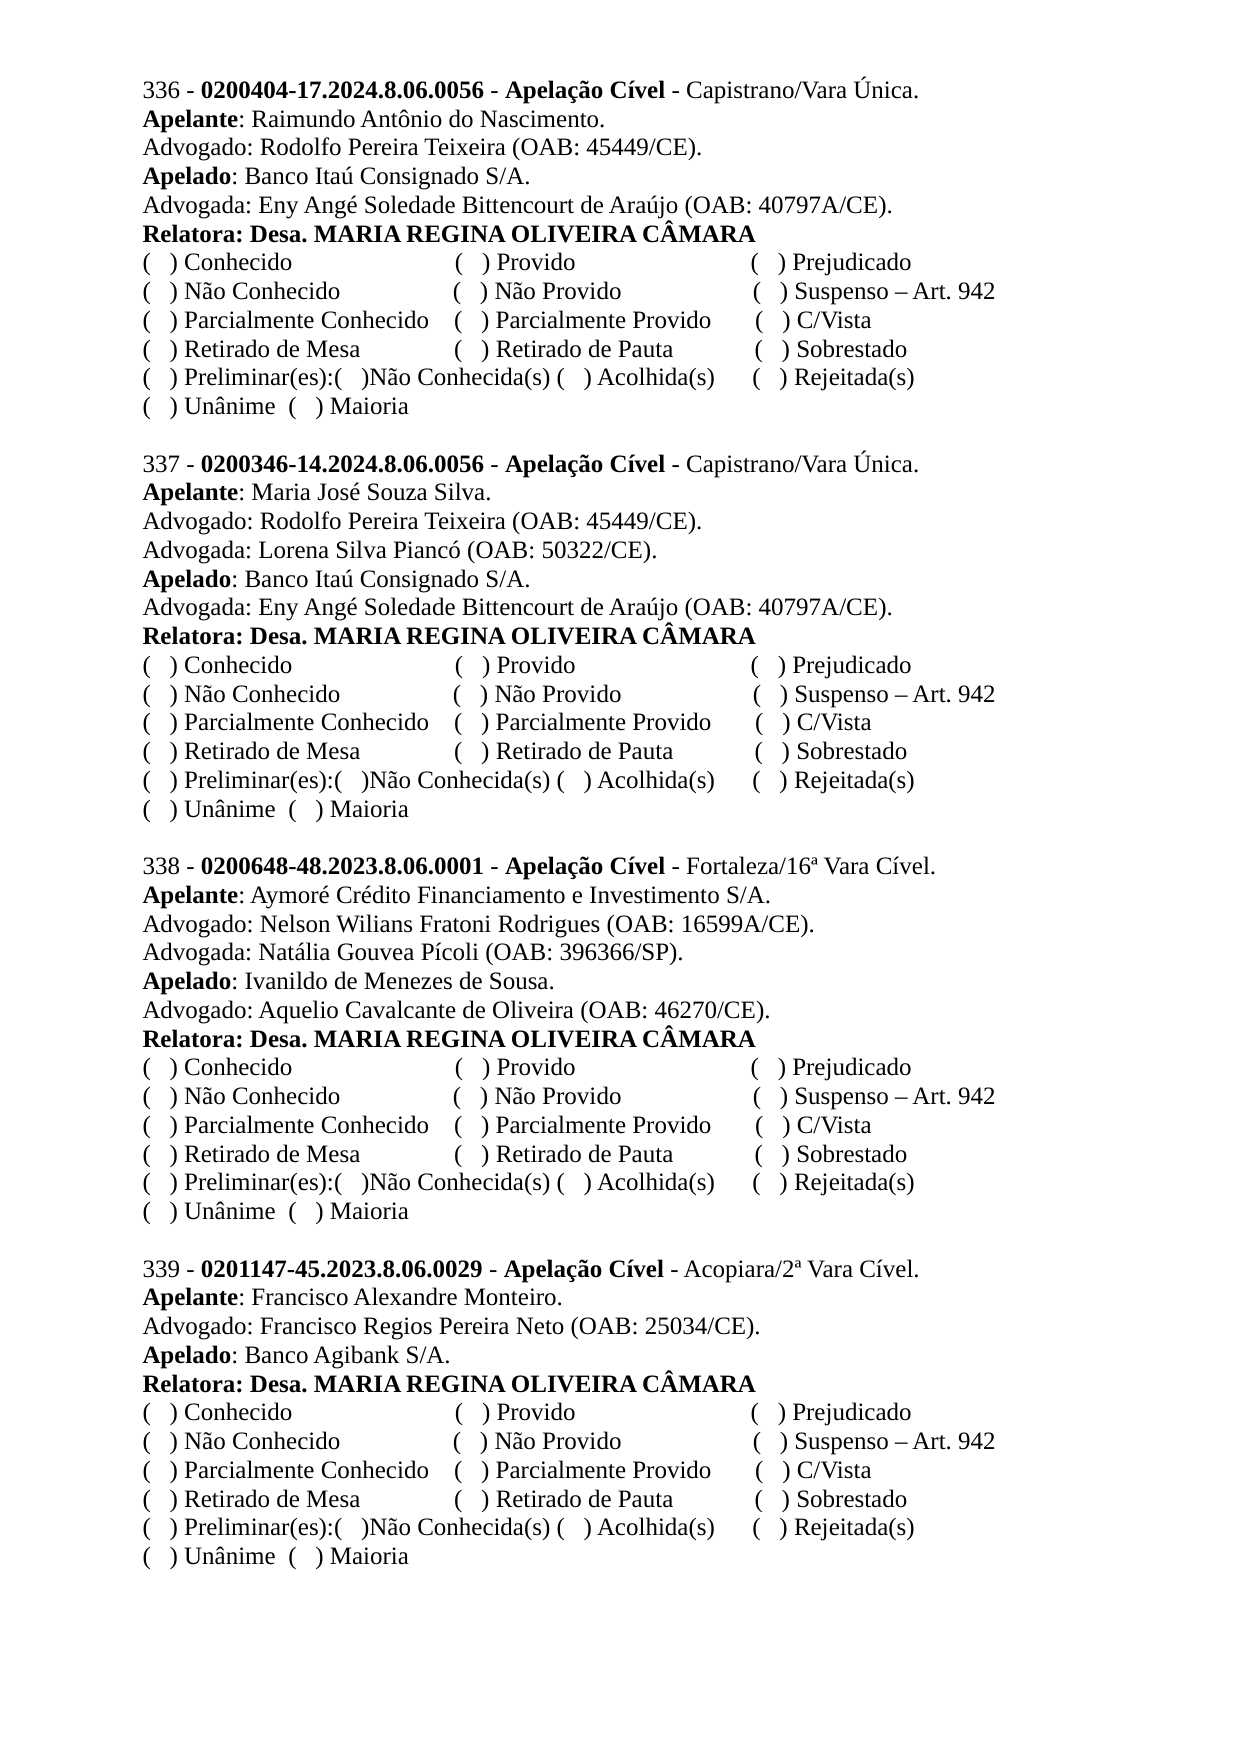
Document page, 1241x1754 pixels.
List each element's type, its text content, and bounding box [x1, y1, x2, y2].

text ( ) Conhecido ( ) Provido ( ) Prejudicado [142, 1397, 1141, 1426]
text ( ) Não Conhecido ( ) Não Provido ( ) Suspenso – Art. 942 [142, 1426, 1158, 1455]
text Apelado: Banco Itaú Consignado S/A. [142, 564, 1141, 592]
text Apelante: Aymoré Crédito Financiamento e Investimento S/A. [142, 880, 1141, 909]
text Relatora: Desa. MARIA REGINA OLIVEIRA CÂMARA [142, 1024, 1141, 1052]
text ( ) Não Conhecido ( ) Não Provido ( ) Suspenso – Art. 942 [142, 1081, 1158, 1110]
text Apelado: Ivanildo de Menezes de Sousa. [142, 966, 1141, 995]
text ( ) Não Conhecido ( ) Não Provido ( ) Suspenso – Art. 942 [142, 679, 1158, 707]
text Advogado: Rodolfo Pereira Teixeira (OAB: 45449/CE). [142, 506, 1141, 535]
text Apelante: Raimundo Antônio do Nascimento. [142, 104, 1141, 132]
text Apelante: Maria José Souza Silva. [142, 477, 1141, 506]
text ( ) Não Conhecido ( ) Não Provido ( ) Suspenso – Art. 942 [142, 276, 1158, 305]
text Advogada: Eny Angé Soledade Bittencourt de Araújo (OAB: 40797A/CE). [142, 190, 1141, 219]
text ( ) Parcialmente Conhecido ( ) Parcialmente Provido ( ) C/Vista [142, 1455, 1158, 1484]
text Advogado: Nelson Wilians Fratoni Rodrigues (OAB: 16599A/CE). [142, 909, 1141, 937]
text 339 - 0201147-45.2023.8.06.0029 - Apelação Cível - Acopiara/2ª Vara Cível. [142, 1254, 1141, 1282]
text Apelante: Francisco Alexandre Monteiro. [142, 1282, 1141, 1311]
text Advogada: Natália Gouvea Pícoli (OAB: 396366/SP). [142, 937, 1141, 966]
text ( ) Parcialmente Conhecido ( ) Parcialmente Provido ( ) C/Vista [142, 1110, 1158, 1139]
text ( ) Parcialmente Conhecido ( ) Parcialmente Provido ( ) C/Vista [142, 707, 1158, 736]
text ( ) Retirado de Mesa ( ) Retirado de Pauta ( ) Sobrestado [142, 334, 1158, 362]
text ( ) Unânime ( ) Maioria [142, 1196, 1158, 1225]
text ( ) Unânime ( ) Maioria [142, 1541, 1158, 1570]
text Relatora: Desa. MARIA REGINA OLIVEIRA CÂMARA [142, 1369, 1141, 1397]
text 337 - 0200346-14.2024.8.06.0056 - Apelação Cível - Capistrano/Vara Única. [142, 449, 1141, 477]
text ( ) Conhecido ( ) Provido ( ) Prejudicado [142, 247, 1141, 276]
text ( ) Preliminar(es):( )Não Conhecida(s) ( ) Acolhida(s) ( ) Rejeitada(s) [142, 1512, 1158, 1541]
text Advogada: Lorena Silva Piancó (OAB: 50322/CE). [142, 535, 1141, 564]
text ( ) Conhecido ( ) Provido ( ) Prejudicado [142, 650, 1141, 679]
text ( ) Retirado de Mesa ( ) Retirado de Pauta ( ) Sobrestado [142, 1484, 1158, 1512]
text ( ) Preliminar(es):( )Não Conhecida(s) ( ) Acolhida(s) ( ) Rejeitada(s) [142, 765, 1158, 794]
text ( ) Unânime ( ) Maioria [142, 794, 1158, 822]
text Apelado: Banco Agibank S/A. [142, 1340, 1141, 1369]
text ( ) Retirado de Mesa ( ) Retirado de Pauta ( ) Sobrestado [142, 736, 1158, 765]
text ( ) Preliminar(es):( )Não Conhecida(s) ( ) Acolhida(s) ( ) Rejeitada(s) [142, 1167, 1158, 1196]
text Advogado: Aquelio Cavalcante de Oliveira (OAB: 46270/CE). [142, 995, 1141, 1024]
text Apelado: Banco Itaú Consignado S/A. [142, 161, 1141, 190]
text ( ) Unânime ( ) Maioria [142, 391, 1158, 420]
text Relatora: Desa. MARIA REGINA OLIVEIRA CÂMARA [142, 219, 1141, 247]
text Advogada: Eny Angé Soledade Bittencourt de Araújo (OAB: 40797A/CE). [142, 592, 1141, 621]
text ( ) Preliminar(es):( )Não Conhecida(s) ( ) Acolhida(s) ( ) Rejeitada(s) [142, 362, 1158, 391]
text Advogado: Rodolfo Pereira Teixeira (OAB: 45449/CE). [142, 132, 1141, 161]
text ( ) Conhecido ( ) Provido ( ) Prejudicado [142, 1052, 1141, 1081]
text Relatora: Desa. MARIA REGINA OLIVEIRA CÂMARA [142, 621, 1141, 650]
text ( ) Parcialmente Conhecido ( ) Parcialmente Provido ( ) C/Vista [142, 305, 1158, 334]
text 338 - 0200648-48.2023.8.06.0001 - Apelação Cível - Fortaleza/16ª Vara Cível. [142, 851, 1141, 880]
text ( ) Retirado de Mesa ( ) Retirado de Pauta ( ) Sobrestado [142, 1139, 1158, 1167]
text Advogado: Francisco Regios Pereira Neto (OAB: 25034/CE). [142, 1311, 1141, 1340]
text 336 - 0200404-17.2024.8.06.0056 - Apelação Cível - Capistrano/Vara Única. [142, 75, 1141, 104]
